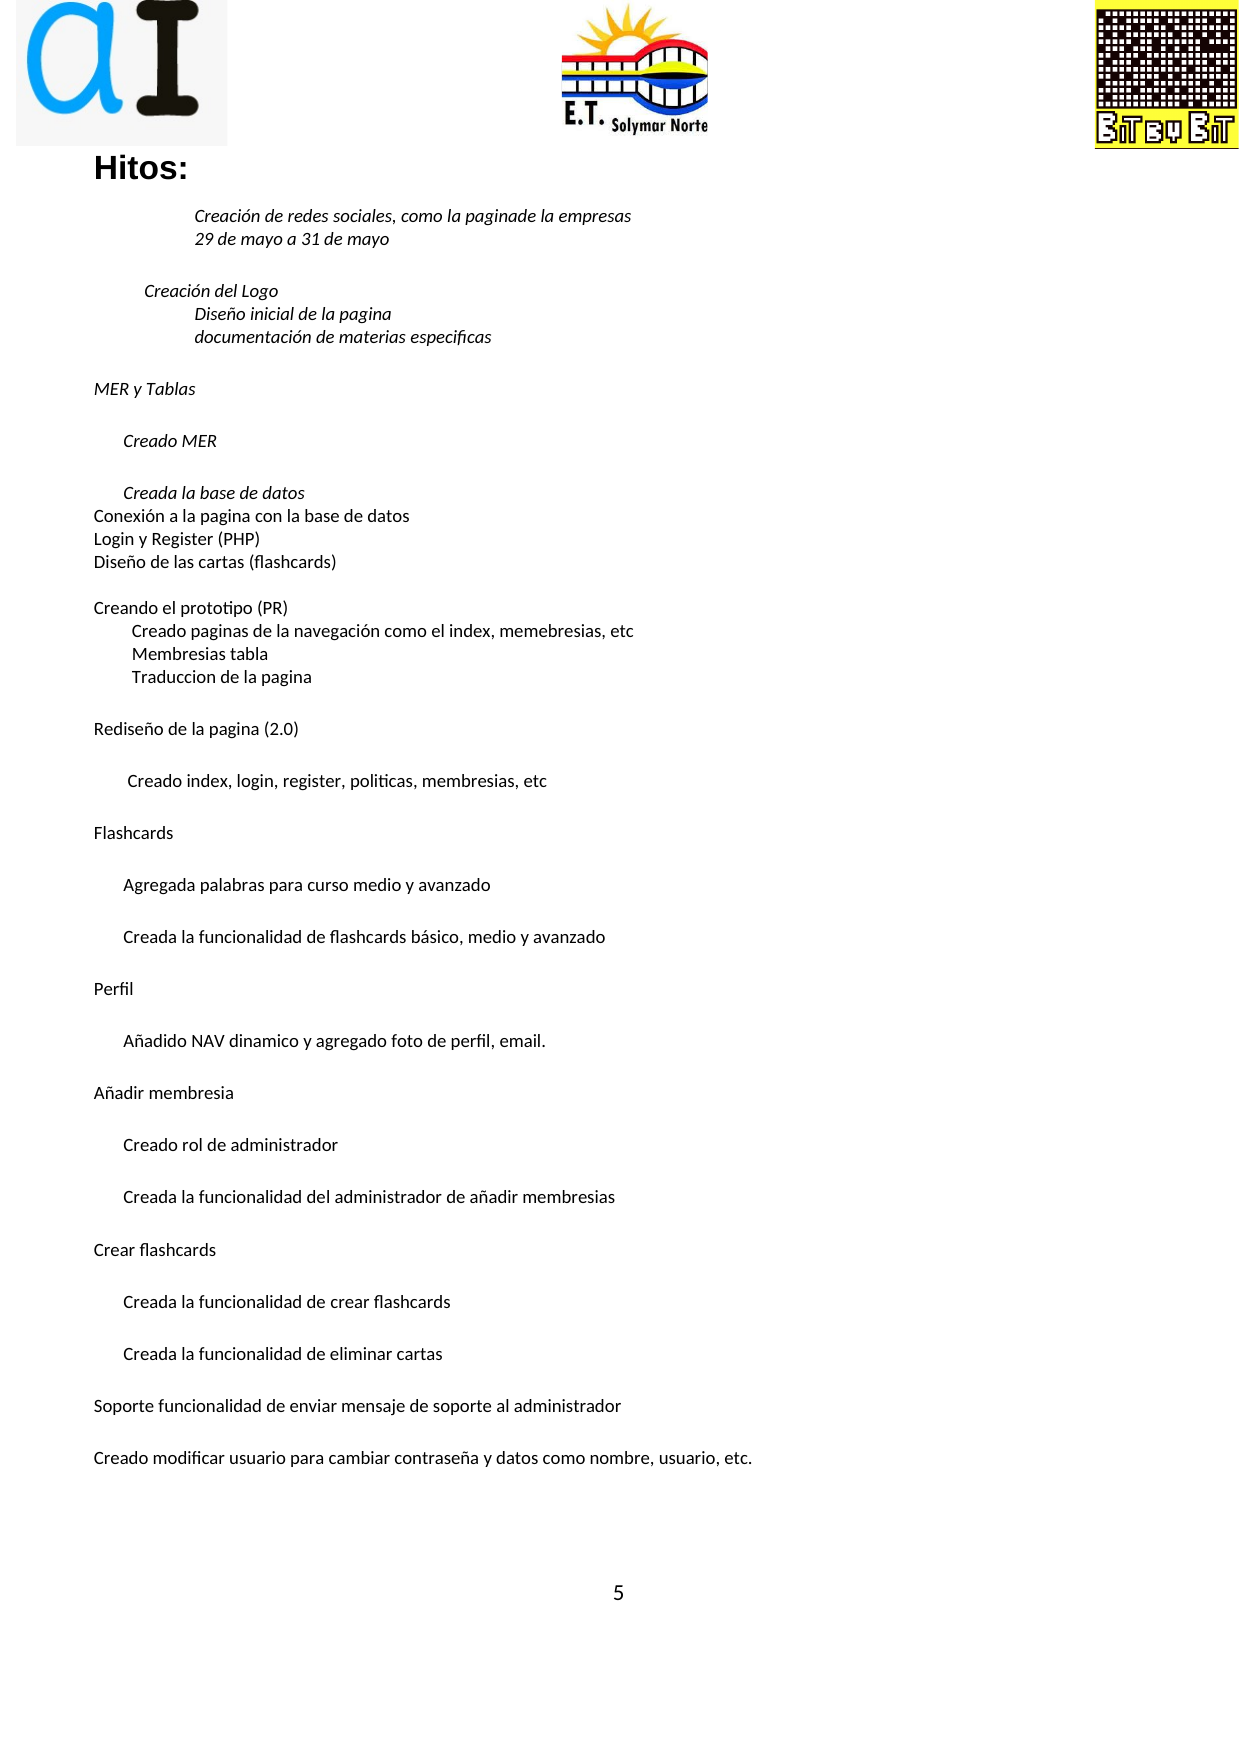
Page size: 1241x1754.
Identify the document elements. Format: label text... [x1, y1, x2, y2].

text Perfil [94, 977, 1143, 1000]
text Flashcards [94, 821, 1143, 844]
text Creada la funcionalidad de flashcards básico, medio y avanzado [94, 925, 1143, 948]
text Creado index, login, register, politicas, membresias, etc [94, 769, 1143, 792]
picture [16, 0, 228, 146]
text Diseño de las cartas (flashcards) [94, 550, 1143, 573]
text Soporte funcionalidad de enviar mensaje de soporte al administrador [94, 1394, 1143, 1417]
text documentación de materias especificas [94, 325, 1143, 348]
text Login y Register (PHP) [94, 527, 1143, 550]
text Traduccion de la pagina [94, 665, 1143, 688]
text Crear flashcards [94, 1238, 1143, 1261]
subtitle Hitos: [94, 148, 1143, 186]
text Creada la base de datos [94, 482, 1143, 504]
text Creada la funcionalidad de crear flashcards [94, 1290, 1143, 1313]
text Añadir membresia [94, 1082, 1143, 1104]
text Membresias tabla [94, 642, 1143, 665]
text Creada la funcionalidad de eliminar cartas [94, 1342, 1143, 1365]
text Creando el prototipo (PR) [94, 596, 1143, 619]
picture [1094, 0, 1239, 149]
text Diseño inicial de la pagina [94, 302, 1143, 325]
text 29 de mayo a 31 de mayo [94, 227, 1143, 250]
text MER y Tablas [94, 377, 1143, 400]
text Rediseño de la pagina (2.0) [94, 717, 1143, 740]
text Añadido NAV dinamico y agregado foto de perfil, email. [94, 1029, 1143, 1052]
text Creación de redes sociales, como la paginade la empresas [94, 204, 1143, 227]
text Creado rol de administrador [94, 1134, 1143, 1157]
text Creación del Logo [94, 279, 1143, 302]
picture [561, 0, 708, 146]
text Creada la funcionalidad del administrador de añadir membresias [94, 1186, 1143, 1209]
text Creado MER [94, 429, 1143, 452]
text Creado modificar usuario para cambiar contraseña y datos como nombre, usuario, etc. [94, 1446, 1143, 1469]
text Agregada palabras para curso medio y avanzado [94, 873, 1143, 896]
text Conexión a la pagina con la base de datos [94, 504, 1143, 527]
text Creado paginas de la navegación como el index, memebresias, etc [94, 619, 1143, 642]
